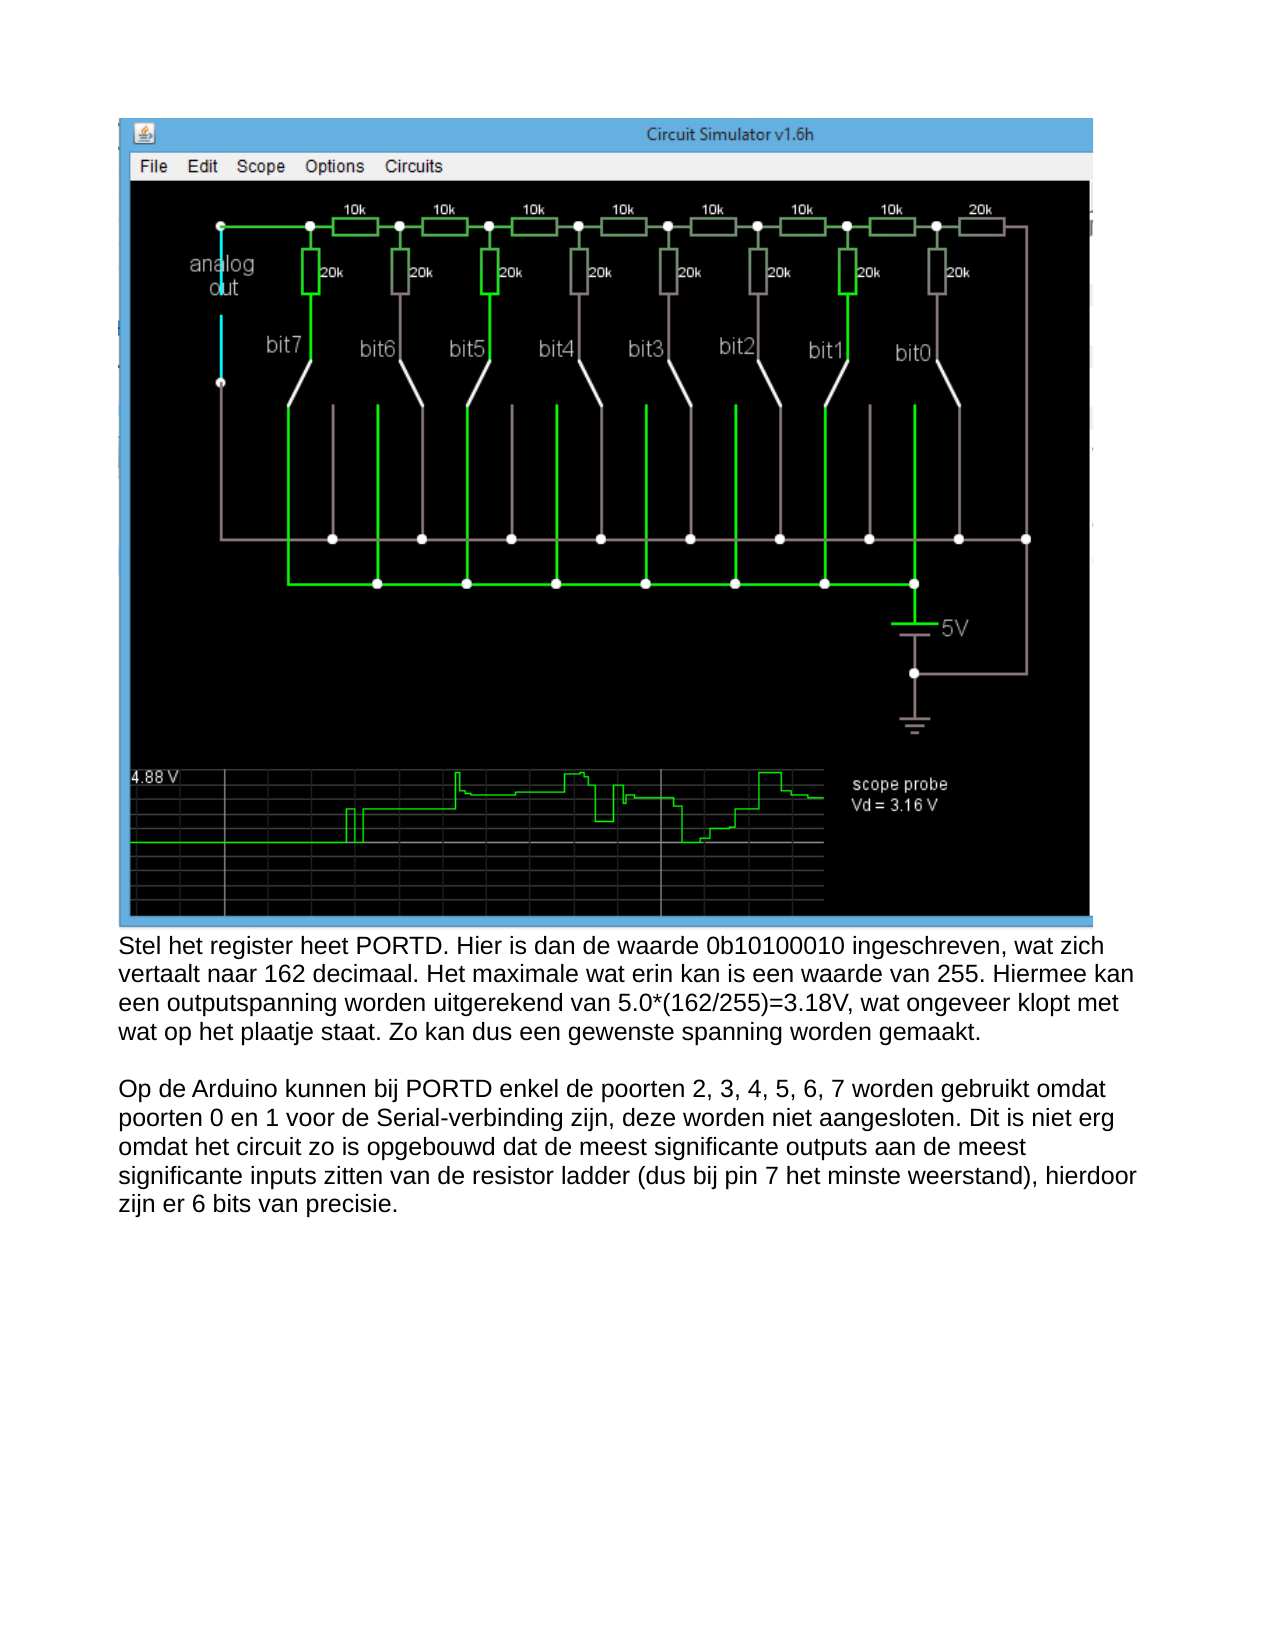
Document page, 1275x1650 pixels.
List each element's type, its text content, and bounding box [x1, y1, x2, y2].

text Stel het register heet PORTD. Hier is dan de waarde 0b10100010 ingeschreven, wat zich vertaalt naar 162 decimaal. Het maximale wat erin kan is een waarde van 255. Hiermee kan een outputspanning worden uitgerekend van 5.0*(162/255)=3.18V, wat ongeveer klopt met wat op het plaatje staat. Zo kan dus een gewenste spanning worden gemaakt. [118, 931, 1157, 1046]
picture [118, 118, 1094, 930]
text Op de Arduino kunnen bij PORTD enkel de poorten 2, 3, 4, 5, 6, 7 worden gebruikt omdat poorten 0 en 1 voor de Serial-verbinding zijn, deze worden niet aangesloten. Dit is niet erg omdat het circuit zo is opgebouwd dat de meest significante outputs aan de meest significante inputs zitten van de resistor ladder (dus bij pin 7 het minste weerstand), hierdoor zijn er 6 bits van precisie. [118, 1074, 1157, 1218]
